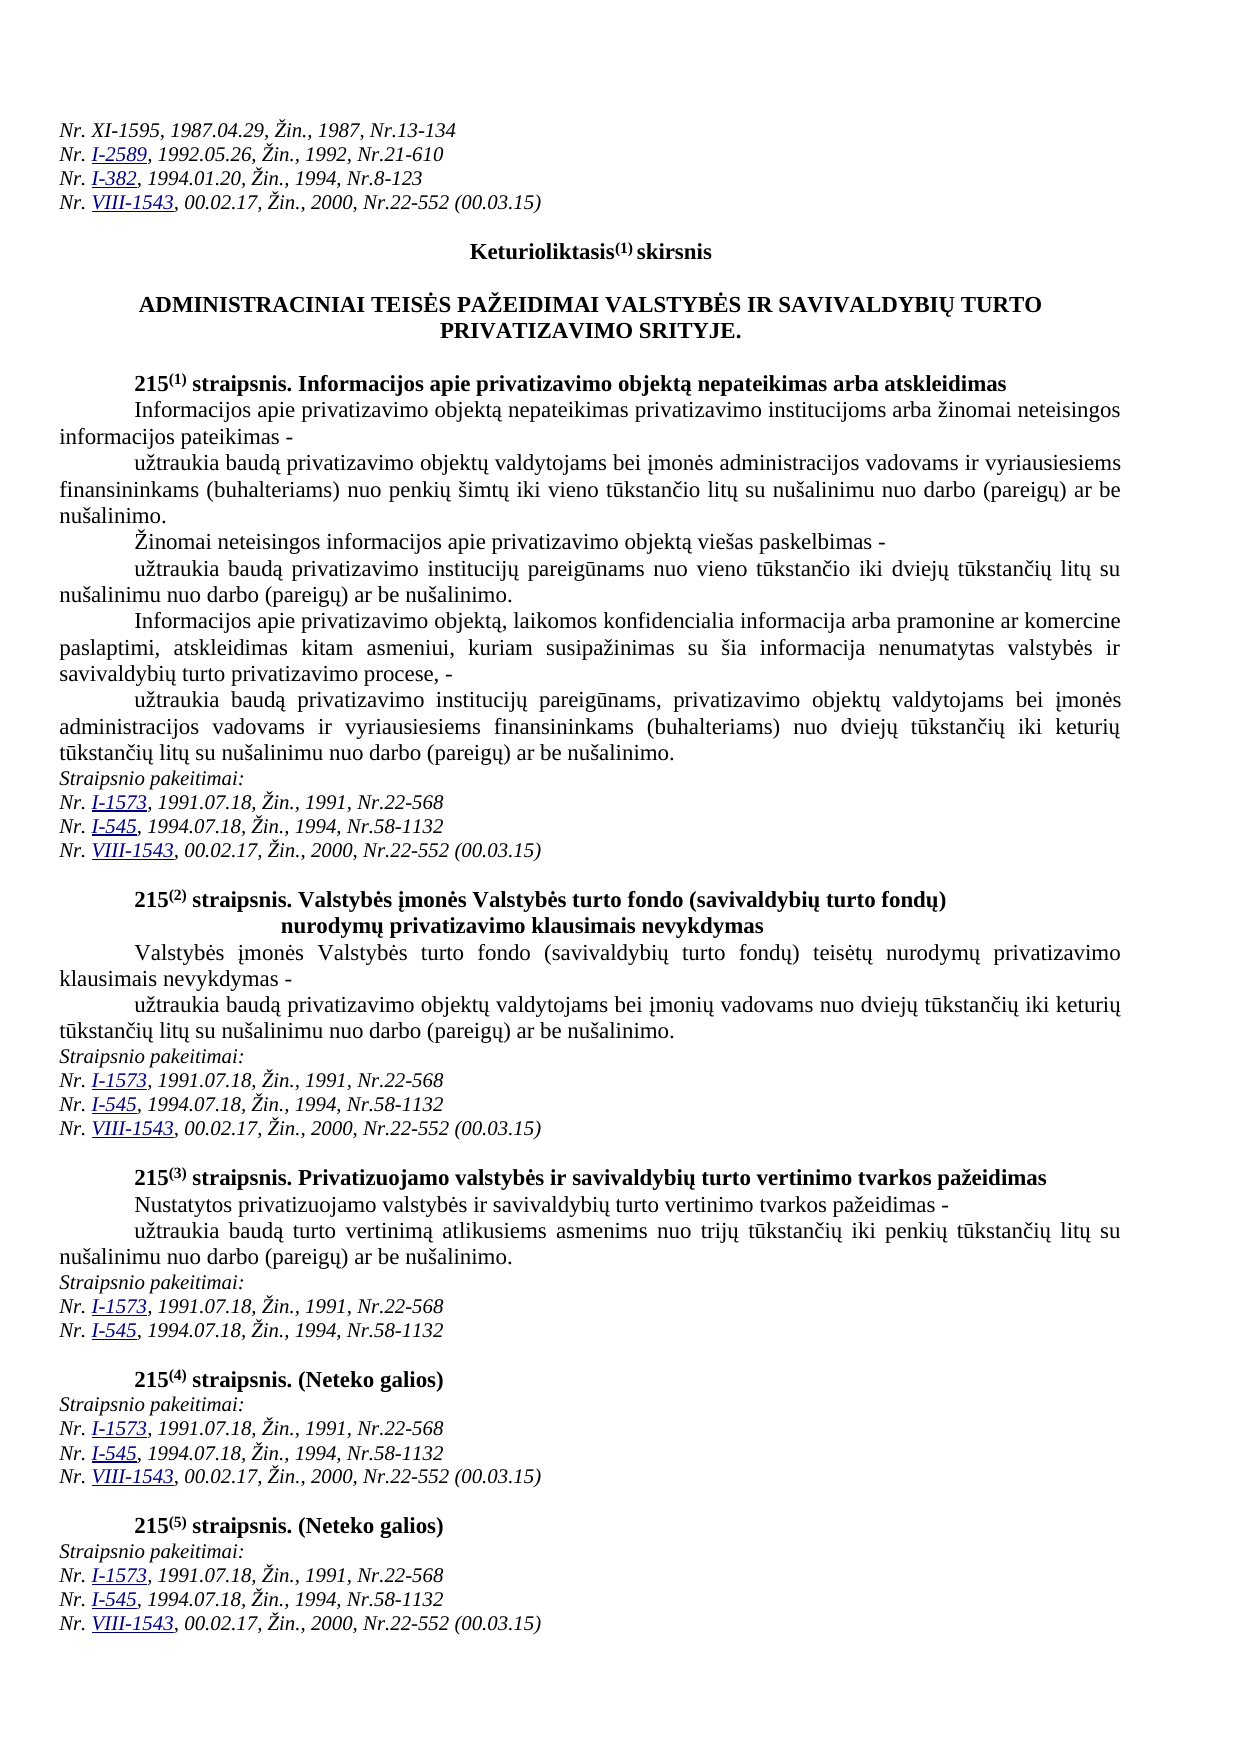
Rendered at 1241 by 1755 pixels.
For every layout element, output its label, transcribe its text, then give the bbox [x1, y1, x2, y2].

text Nr. I-1573, 1991.07.18, Žin., 1991, Nr.22-568 [59, 789, 1122, 814]
text Nr. VIII-1543, 00.02.17, Žin., 2000, Nr.22-552 (00.03.15) [59, 1116, 1122, 1140]
text Nr. VIII-1543, 00.02.17, Žin., 2000, Nr.22-552 (00.03.15) [59, 1464, 1122, 1488]
text Nr. I-1573, 1991.07.18, Žin., 1991, Nr.22-568 [59, 1068, 1122, 1092]
text Nr. I-1573, 1991.07.18, Žin., 1991, Nr.22-568 [59, 1563, 1122, 1587]
text užtraukia baudą privatizavimo institucijų pareigūnams, privatizavimo objektų valdytojams bei įmonės administracijos vadovams ir vyriausiesiems finansininkams (buhalteriams) nuo dviejų tūkstančių iki keturių tūkstančių litų su nušalinimu nuo darbo (pareigų) ar be nušalinimo. [59, 686, 1122, 766]
text užtraukia baudą privatizavimo objektų valdytojams bei įmonių vadovams nuo dviejų tūkstančių iki keturių tūkstančių litų su nušalinimu nuo darbo (pareigų) ar be nušalinimo. [59, 991, 1122, 1044]
text Informacijos apie privatizavimo objektą nepateikimas privatizavimo institucijoms arba žinomai neteisingos informacijos pateikimas - [59, 397, 1122, 449]
text Nr. VIII-1543, 00.02.17, Žin., 2000, Nr.22-552 (00.03.15) [59, 838, 1122, 862]
text Nr. VIII-1543, 00.02.17, Žin., 2000, Nr.22-552 (00.03.15) [59, 190, 1122, 214]
text Straipsnio pakeitimai: [59, 1539, 1122, 1563]
text 215(5) straipsnis. (Neteko galios) [59, 1513, 1122, 1539]
text Straipsnio pakeitimai: [59, 1270, 1122, 1294]
text 215(3) straipsnis. Privatizuojamo valstybės ir savivaldybių turto vertinimo tvarkos pažeidimas [134, 1164, 1122, 1191]
text Nustatytos privatizuojamo valstybės ir savivaldybių turto vertinimo tvarkos pažeidimas - [134, 1191, 1122, 1217]
text 215(4) straipsnis. (Neteko galios) [59, 1366, 1122, 1392]
text Valstybės įmonės Valstybės turto fondo (savivaldybių turto fondų) teisėtų nurodymų privatizavimo klausimais nevykdymas - [59, 938, 1122, 991]
text 215(1) straipsnis. Informacijos apie privatizavimo objektą nepateikimas arba atskleidimas [134, 370, 1122, 397]
text Informacijos apie privatizavimo objektą, laikomos konfidencialia informacija arba pramonine ar komercine paslaptimi, atskleidimas kitam asmeniui, kuriam susipažinimas su šia informacija nenumatytas valstybės ir savivaldybių turto privatizavimo procese, - [59, 607, 1122, 686]
text Nr. VIII-1543, 00.02.17, Žin., 2000, Nr.22-552 (00.03.15) [59, 1611, 1122, 1635]
text Nr. I-1573, 1991.07.18, Žin., 1991, Nr.22-568 [59, 1294, 1122, 1318]
text nurodymų privatizavimo klausimais nevykdymas [281, 912, 1122, 938]
text Nr. I-1573, 1991.07.18, Žin., 1991, Nr.22-568 [59, 1416, 1122, 1440]
text Nr. I-2589, 1992.05.26, Žin., 1992, Nr.21-610 [59, 142, 1122, 166]
text Straipsnio pakeitimai: [59, 1044, 1122, 1068]
text Nr. I-545, 1994.07.18, Žin., 1994, Nr.58-1132 [59, 1440, 1122, 1464]
text užtraukia baudą privatizavimo objektų valdytojams bei įmonės administracijos vadovams ir vyriausiesiems finansininkams (buhalteriams) nuo penkių šimtų iki vieno tūkstančio litų su nušalinimu nuo darbo (pareigų) ar be nušalinimo. [59, 449, 1122, 528]
text Nr. I-545, 1994.07.18, Žin., 1994, Nr.58-1132 [59, 1318, 1122, 1342]
text Nr. I-545, 1994.07.18, Žin., 1994, Nr.58-1132 [59, 1092, 1122, 1116]
text Keturioliktasis(1) skirsnis [59, 238, 1122, 265]
text 215(2) straipsnis. Valstybės įmonės Valstybės turto fondo (savivaldybių turto fondų) [134, 886, 1122, 912]
text Žinomai neteisingos informacijos apie privatizavimo objektą viešas paskelbimas - [59, 528, 1122, 555]
text Nr. I-545, 1994.07.18, Žin., 1994, Nr.58-1132 [59, 1587, 1122, 1611]
text Nr. I-382, 1994.01.20, Žin., 1994, Nr.8-123 [59, 166, 1122, 190]
text ADMINISTRACINIAI TEISĖS PAŽEIDIMAI VALSTYBĖS IR SAVIVALDYBIŲ TURTO PRIVATIZAVIMO SRITYJE. [59, 291, 1122, 344]
text Straipsnio pakeitimai: [59, 766, 1122, 789]
text užtraukia baudą privatizavimo institucijų pareigūnams nuo vieno tūkstančio iki dviejų tūkstančių litų su nušalinimu nuo darbo (pareigų) ar be nušalinimo. [59, 555, 1122, 607]
text Nr. XI-1595, 1987.04.29, Žin., 1987, Nr.13-134 [59, 118, 1122, 142]
text Nr. I-545, 1994.07.18, Žin., 1994, Nr.58-1132 [59, 814, 1122, 838]
text Straipsnio pakeitimai: [59, 1392, 1122, 1416]
text užtraukia baudą turto vertinimą atlikusiems asmenims nuo trijų tūkstančių iki penkių tūkstančių litų su nušalinimu nuo darbo (pareigų) ar be nušalinimo. [59, 1217, 1122, 1270]
